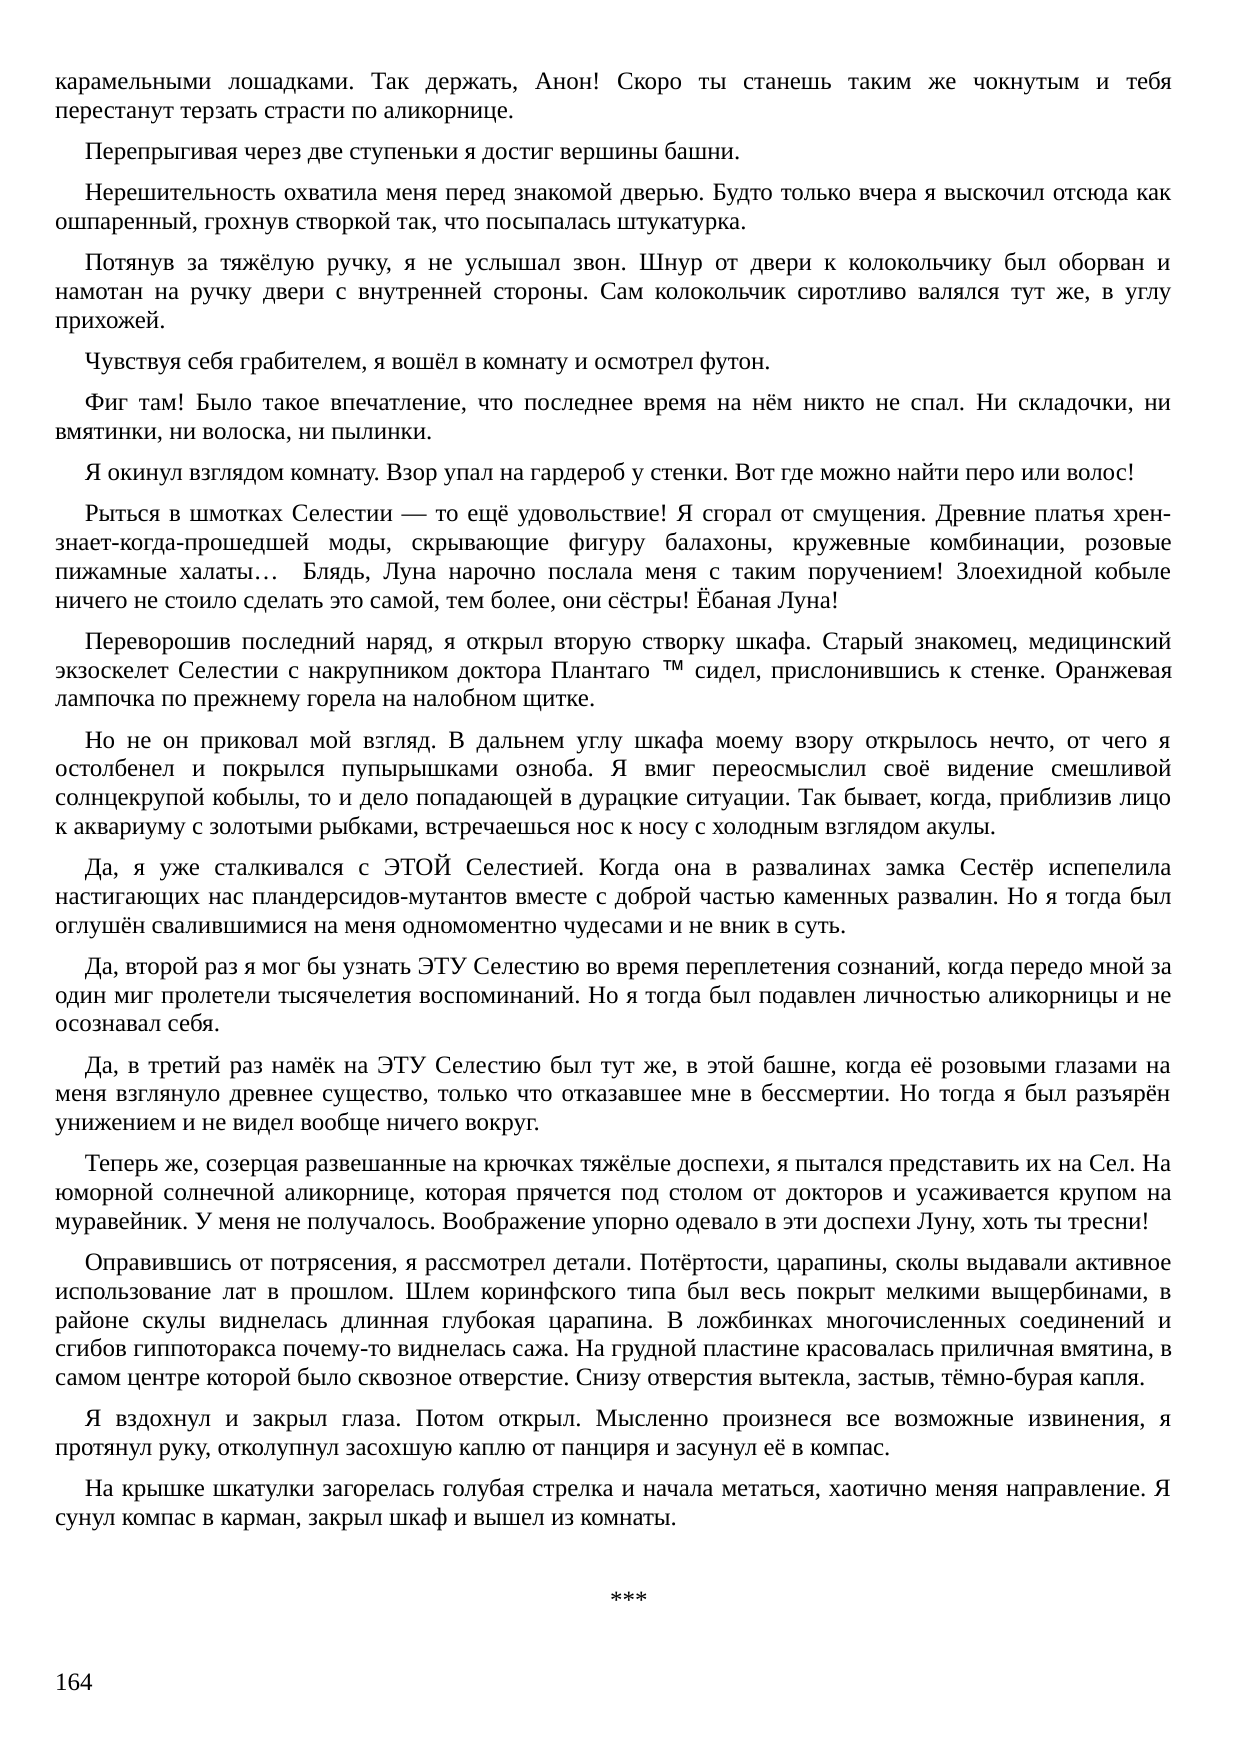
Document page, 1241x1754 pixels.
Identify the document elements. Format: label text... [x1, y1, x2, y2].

text Да, второй раз я мог бы узнать ЭТУ Селестию во время переплетения сознаний, когда передо мной за один миг пролетели тысячелетия воспоминаний. Но я тогда был подавлен личностью аликорницы и не осознавал себя. [55, 951, 1173, 1037]
text Теперь же, созерцая развешанные на крючках тяжёлые доспехи, я пытался представить их на Сел. На юморной солнечной аликорнице, которая прячется под столом от докторов и усаживается крупом на муравейник. У меня не получалось. Воображение упорно одевало в эти доспехи Луну, хоть ты тресни! [55, 1148, 1173, 1235]
text Фиг там! Было такое впечатление, что последнее время на нём никто не спал. Ни складочки, ни вмятинки, ни волоска, ни пылинки. [55, 387, 1173, 445]
text Нерешительность охватила меня перед знакомой дверью. Будто только вчера я выскочил отсюда как ошпаренный, грохнув створкой так, что посыпалась штукатурка. [55, 177, 1173, 235]
text Рыться в шмотках Селестии — то ещё удовольствие! Я сгорал от смущения. Древние платья хрен-знает-когда-прошедшей моды, скрывающие фигуру балахоны, кружевные комбинации, розовые пижамные халаты… Блядь, Луна нарочно послала меня с таким поручением! Злоехидной кобыле ничего не стоило сделать это самой, тем более, они сёстры! Ёбаная Луна! [55, 498, 1173, 613]
text Да, я уже сталкивался с ЭТОЙ Селестией. Когда она в развалинах замка Сестёр испепелила настигающих нас пландерсидов-мутантов вместе с доброй частью каменных развалин. Но я тогда был оглушён свалившимися на меня одномоментно чудесами и не вник в суть. [55, 852, 1173, 938]
text *** [55, 1585, 1173, 1613]
text Потянув за тяжёлую ручку, я не услышал звон. Шнур от двери к колокольчику был оборван и намотан на ручку двери с внутренней стороны. Сам колокольчик сиротливо валялся тут же, в углу прихожей. [55, 247, 1173, 333]
text Но не он приковал мой взгляд. В дальнем углу шкафа моему взору открылось нечто, от чего я остолбенел и покрылся пупырышками озноба. Я вмиг переосмыслил своё видение смешливой солнцекрупой кобылы, то и дело попадающей в дурацкие ситуации. Так бывает, когда, приблизив лицо к аквариуму с золотыми рыбками, встречаешься нос к носу с холодным взглядом акулы. [55, 725, 1173, 840]
text Я окинул взглядом комнату. Взор упал на гардероб у стенки. Вот где можно найти перо или волос! [55, 457, 1173, 486]
text Перепрыгивая через две ступеньки я достиг вершины башни. [55, 136, 1173, 165]
text Оправившись от потрясения, я рассмотрел детали. Потёртости, царапины, сколы выдавали активное использование лат в прошлом. Шлем коринфского типа был весь покрыт мелкими выщербинами, в районе скулы виднелась длинная глубокая царапина. В ложбинках многочисленных соединений и сгибов гиппоторакса почему-то виднелась сажа. На грудной пластине красовалась приличная вмятина, в самом центре которой было сквозное отверстие. Снизу отверстия вытекла, застыв, тёмно-бурая капля. [55, 1247, 1173, 1391]
text Переворошив последний наряд, я открыл вторую створку шкафа. Старый знакомец, медицинский экзоскелет Селестии с накрупником доктора Плантаго  сидел, прислонившись к стенке. Оранжевая лампочка по прежнему горела на налобном щитке. [55, 626, 1173, 712]
text Чувствуя себя грабителем, я вошёл в комнату и осмотрел футон. [55, 346, 1173, 375]
text На крышке шкатулки загорелась голубая стрелка и начала метаться, хаотично меняя направление. Я сунул компас в карман, закрыл шкаф и вышел из комнаты. [55, 1473, 1173, 1531]
text Я вздохнул и закрыл глаза. Потом открыл. Мысленно произнеся все возможные извинения, я протянул руку, отколупнул засохшую каплю от панциря и засунул её в компас. [55, 1403, 1173, 1461]
text Да, в третий раз намёк на ЭТУ Селестию был тут же, в этой башне, когда её розовыми глазами на меня взглянуло древнее существо, только что отказавшее мне в бессмертии. Но тогда я был разъярён унижением и не видел вообще ничего вокруг. [55, 1050, 1173, 1136]
text карамельными лошадками. Так держать, Анон! Скоро ты станешь таким же чокнутым и тебя перестанут терзать страсти по аликорнице. [55, 66, 1173, 123]
